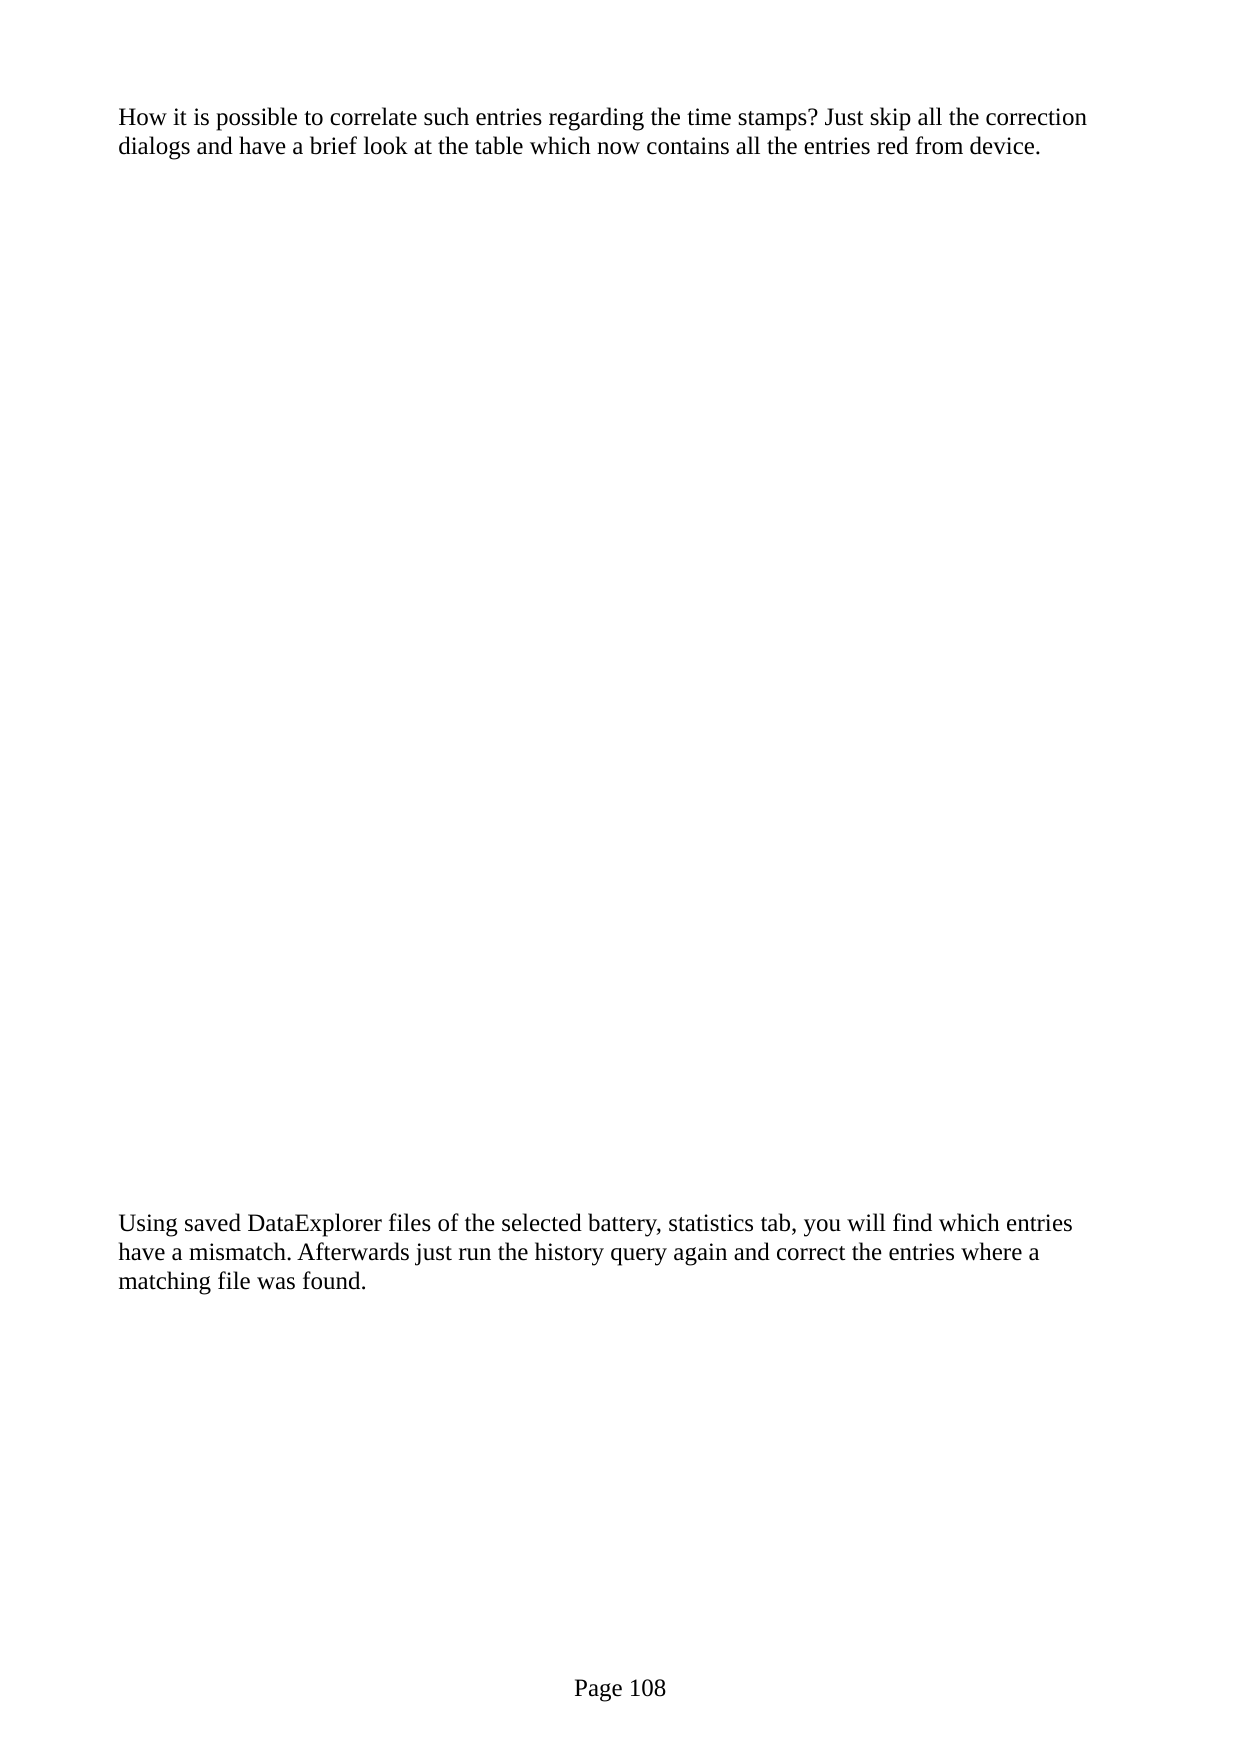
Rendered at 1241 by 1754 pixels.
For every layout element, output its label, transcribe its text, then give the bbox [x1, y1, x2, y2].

text Using saved DataExplorer files of the selected battery, statistics tab, you will find which entries have a mismatch. Afterwards just run the history query again and correct the entries where a matching file was found. [118, 1208, 1122, 1294]
text How it is possible to correlate such entries regarding the time stamps? Just skip all the correction dialogs and have a brief look at the table which now contains all the entries red from device. [118, 102, 1122, 160]
